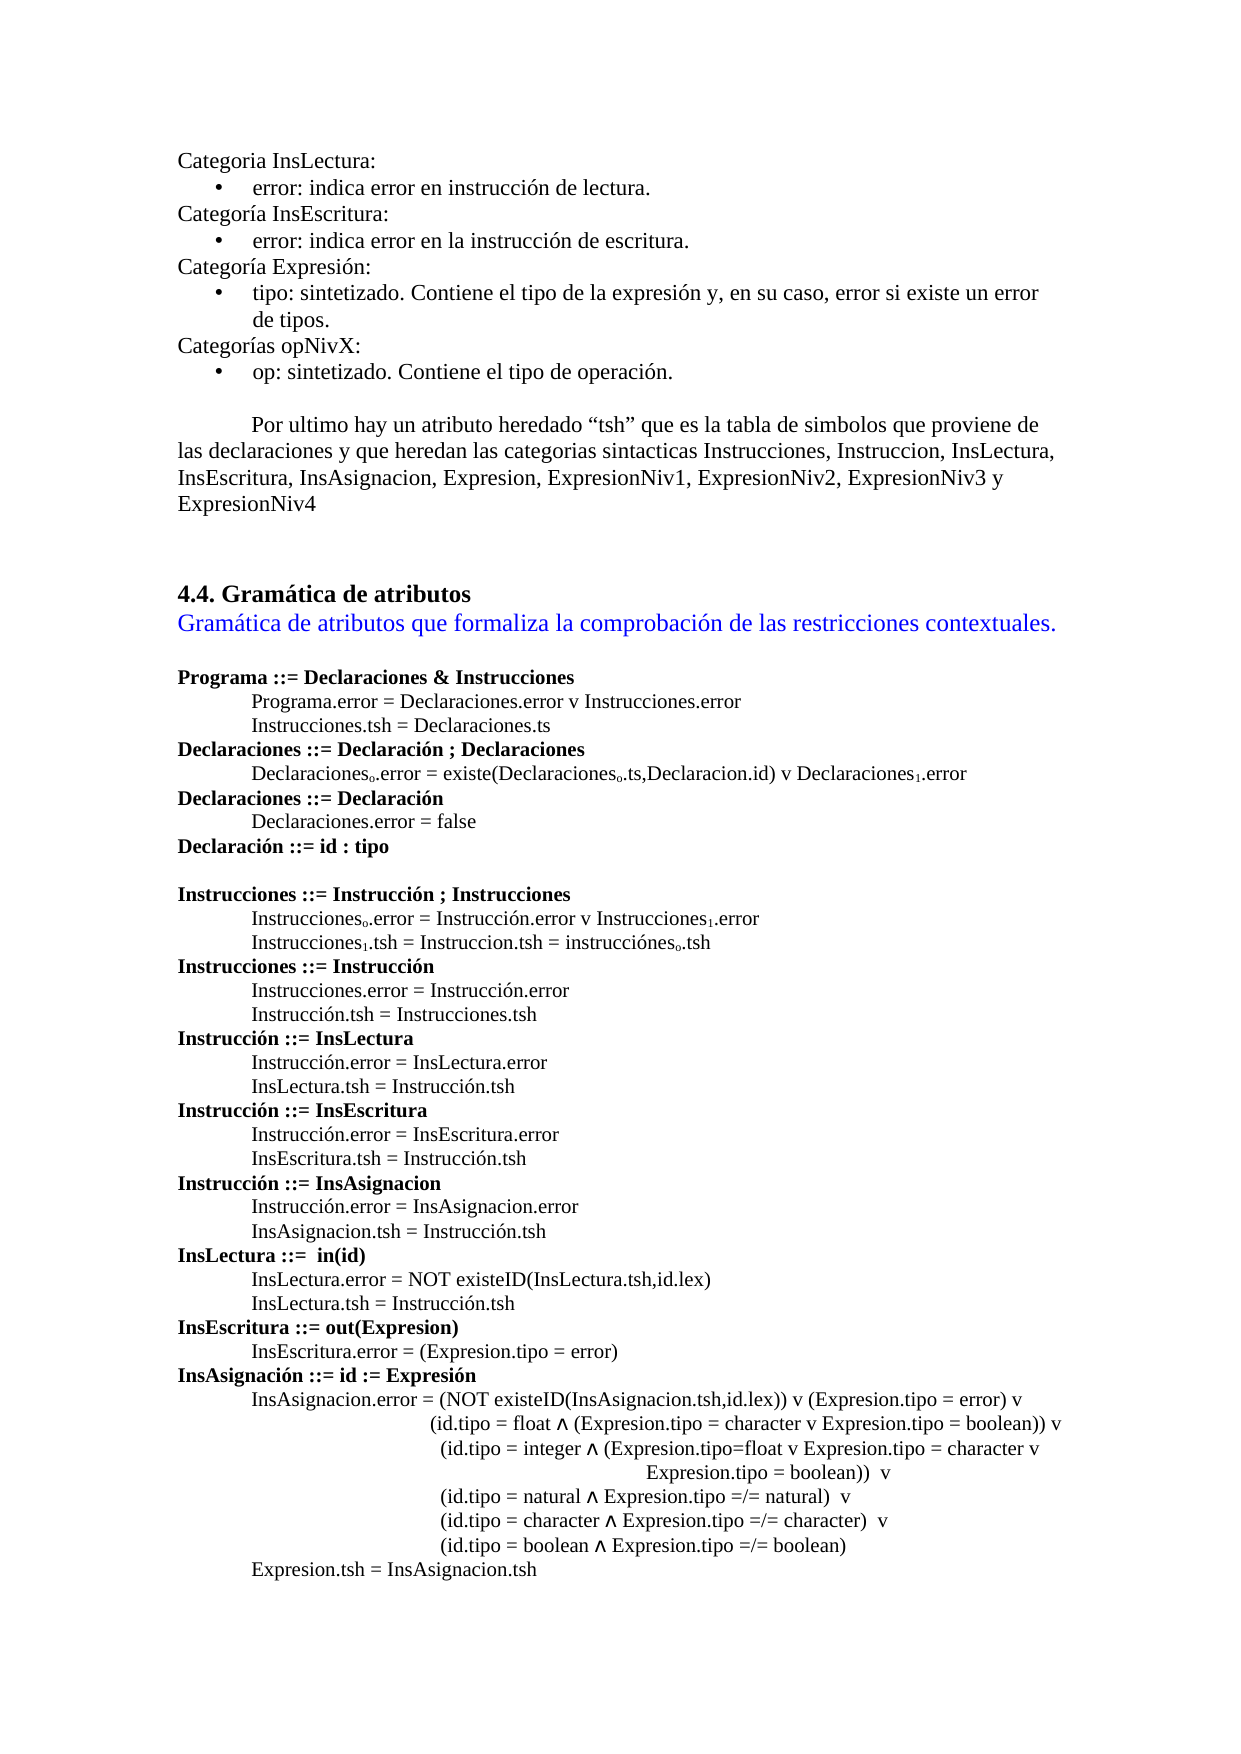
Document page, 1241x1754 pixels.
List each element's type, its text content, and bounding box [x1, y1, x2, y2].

list op: sintetizado. Contiene el tipo de operación. [215, 358, 1063, 385]
text Instrucciones1.tsh = Instruccion.tsh = instruccióneso.tsh [177, 930, 1063, 954]
text Instrucciones.error = Instrucción.error [177, 978, 1063, 1002]
text InsAsignacion.tsh = Instrucción.tsh [177, 1218, 1063, 1243]
text InsAsignacion.error = (NOT existeID(InsAsignacion.tsh,id.lex)) v (Expresion.tipo = error) v [177, 1387, 1063, 1411]
text Categoria InsLectura: [177, 148, 1063, 174]
text Instrucción ::= InsAsignacion [177, 1170, 1063, 1194]
text InsEscritura.error = (Expresion.tipo = error) [177, 1339, 1063, 1363]
text Instrucción.error = InsLectura.error [177, 1050, 1063, 1074]
text (id.tipo = float ᴧ (Expresion.tipo = character v Expresion.tipo = boolean)) v [177, 1411, 1063, 1435]
text Declaraciones ::= Declaración ; Declaraciones [177, 737, 1063, 761]
text Instrucción.tsh = Instrucciones.tsh [177, 1002, 1063, 1026]
text InsAsignación ::= id := Expresión [177, 1363, 1063, 1387]
list error: indica error en la instrucción de escritura. [215, 227, 1063, 253]
text Instrucciones ::= Instrucción ; Instrucciones [177, 882, 1063, 906]
text (id.tipo = integer ᴧ (Expresion.tipo=float v Expresion.tipo = character v Expresion.tipo = boolean)) v [177, 1435, 1063, 1484]
text Categoría InsEscritura: [177, 200, 1063, 227]
list error: indica error en instrucción de lectura. [215, 174, 1063, 200]
text Instrucción ::= InsLectura [177, 1026, 1063, 1050]
text InsLectura ::= in(id) [177, 1243, 1063, 1267]
text Categorías opNivX: [177, 332, 1063, 358]
text Declaracioneso.error = existe(Declaracioneso.ts,Declaracion.id) v Declaraciones1.error [177, 761, 1063, 785]
text InsLectura.tsh = Instrucción.tsh [177, 1291, 1063, 1315]
text InsEscritura ::= out(Expresion) [177, 1315, 1063, 1339]
text Expresion.tsh = InsAsignacion.tsh [177, 1557, 1063, 1581]
text Programa.error = Declaraciones.error v Instrucciones.error [177, 689, 1063, 713]
text InsLectura.tsh = Instrucción.tsh [177, 1074, 1063, 1098]
text Gramática de atributos que formaliza la comprobación de las restricciones contextuales. [177, 608, 1063, 636]
text (id.tipo = boolean ᴧ Expresion.tipo =/= boolean) [177, 1533, 1063, 1557]
list tipo: sintetizado. Contiene el tipo de la expresión y, en su caso, error si existe un error de tipos. [215, 279, 1063, 332]
text Categoría Expresión: [177, 253, 1063, 279]
text Instrucciones ::= Instrucción [177, 954, 1063, 978]
text Instrucción.error = InsAsignacion.error [177, 1194, 1063, 1218]
text Declaraciones ::= Declaración [177, 785, 1063, 809]
text Declaraciones.error = false [177, 809, 1063, 833]
text Por ultimo hay un atributo heredado “tsh” que es la tabla de simbolos que proviene de las declaraciones y que heredan las categorias sintacticas Instrucciones, Instruccion, InsLectura, InsEscritura, InsAsignacion, Expresion, ExpresionNiv1, ExpresionNiv2, ExpresionNiv3 y ExpresionNiv4 [177, 411, 1063, 517]
text Instrucciones.tsh = Declaraciones.ts [177, 713, 1063, 737]
text (id.tipo = character ᴧ Expresion.tipo =/= character) v [177, 1508, 1063, 1533]
text (id.tipo = natural ᴧ Expresion.tipo =/= natural) v [177, 1484, 1063, 1508]
text Instruccioneso.error = Instrucción.error v Instrucciones1.error [177, 906, 1063, 930]
text Declaración ::= id : tipo [177, 833, 1063, 858]
text InsEscritura.tsh = Instrucción.tsh [177, 1146, 1063, 1170]
text Programa ::= Declaraciones & Instrucciones [177, 665, 1063, 689]
text Instrucción ::= InsEscritura [177, 1098, 1063, 1122]
text InsLectura.error = NOT existeID(InsLectura.tsh,id.lex) [177, 1267, 1063, 1291]
text Instrucción.error = InsEscritura.error [177, 1122, 1063, 1146]
text 4.4. Gramática de atributos [177, 579, 1063, 608]
